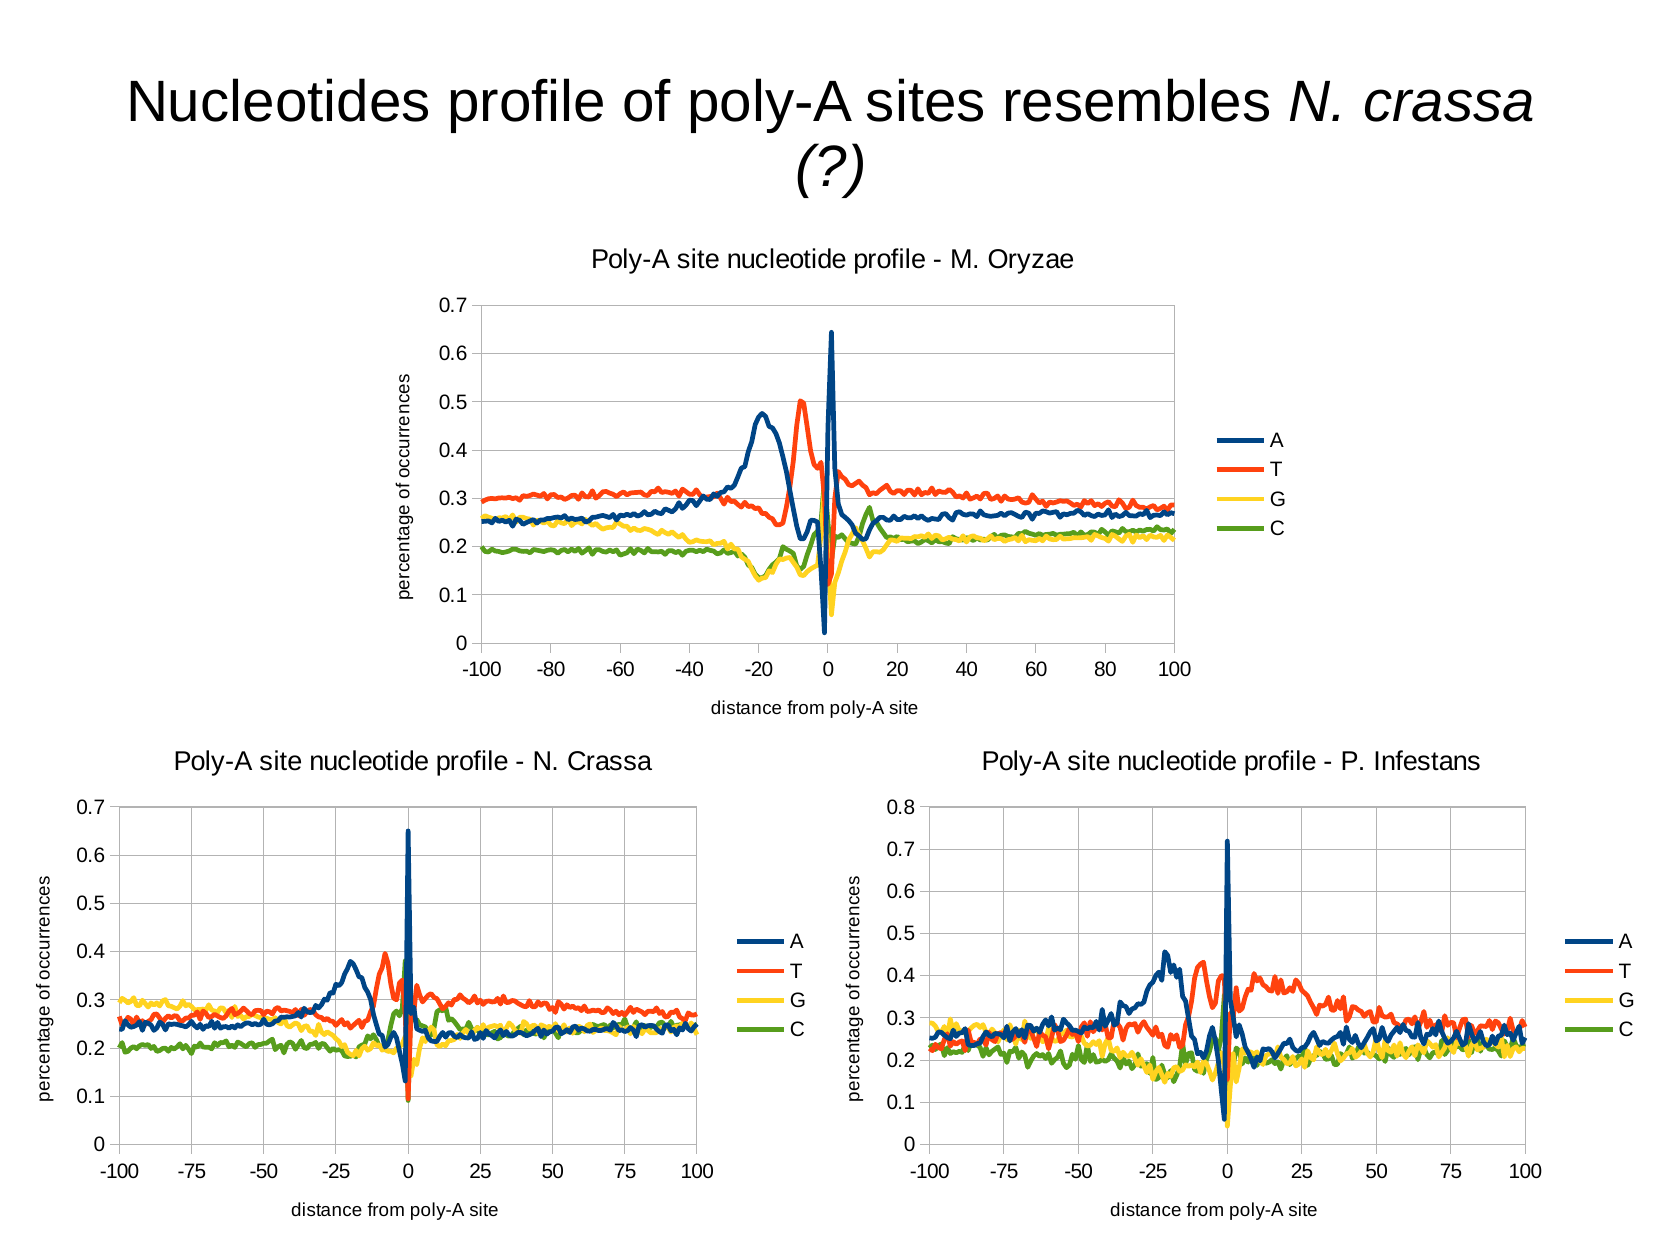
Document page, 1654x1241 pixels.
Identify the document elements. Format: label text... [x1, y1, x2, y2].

title Nucleotides profile of poly-A sites resembles N. crassa (?) [86, 30, 1576, 238]
chart [0, 218, 1654, 1241]
